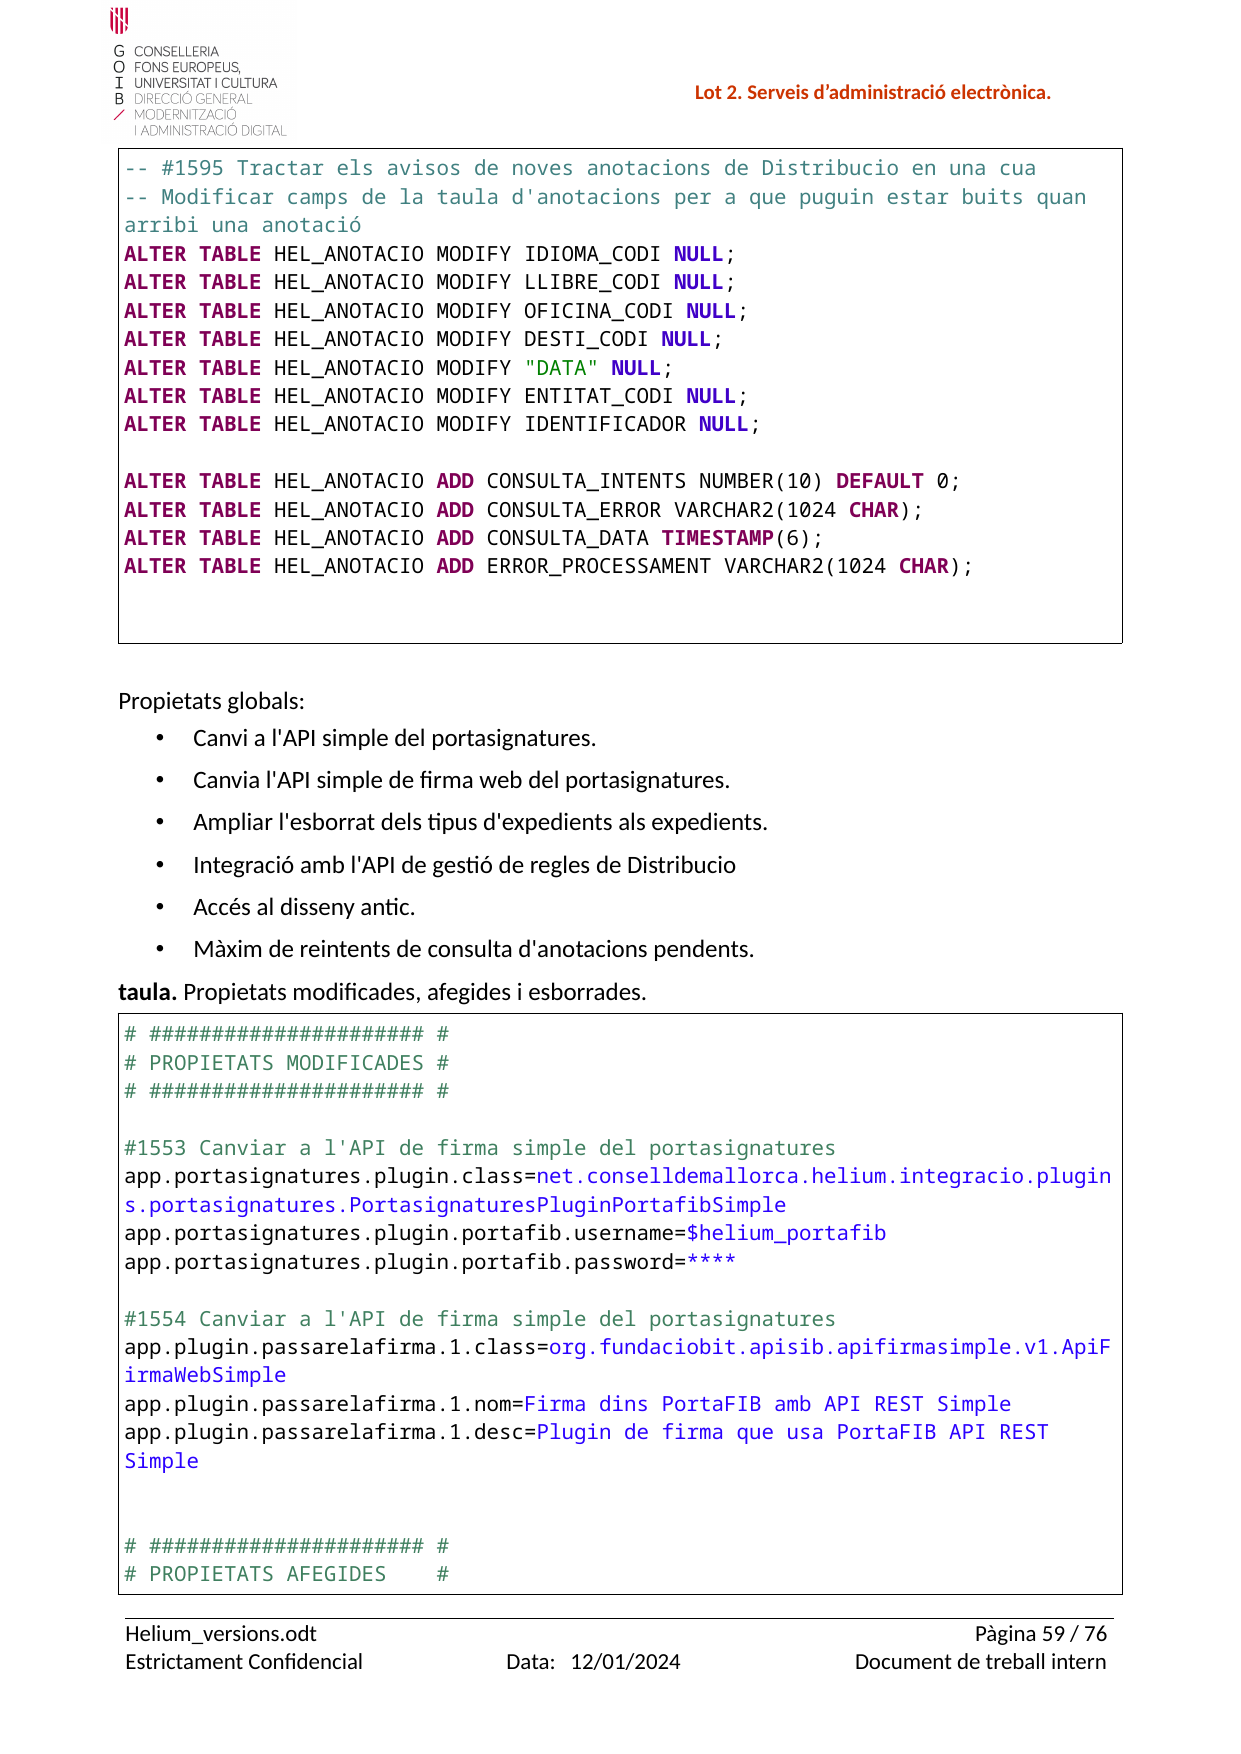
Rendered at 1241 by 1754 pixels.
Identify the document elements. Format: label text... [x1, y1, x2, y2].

text Propietats globals: [118, 685, 1122, 716]
text taula. Propietats modificades, afegides i esborrades. [118, 976, 1122, 1007]
picture [100, 0, 297, 144]
list Accés al disseny antic. [156, 891, 1122, 922]
list Ampliar l'esborrat dels tipus d'expedients als expedients. [156, 806, 1122, 837]
table_header -- #1595 Tractar els avisos de noves anotacions de Distribucio en una cua -- Modificar camps de la taula d'anotacions per a que puguin estar buits quan arribi una anotació ALTER TABLE HEL_ANOTACIO MODIFY IDIOMA_CODI NULL; ALTER TABLE HEL_ANOTACIO MODIFY LLIBRE_CODI NULL; ALTER TABLE HEL_ANOTACIO MODIFY OFICINA_CODI NULL; ALTER TABLE HEL_ANOTACIO MODIFY DESTI_CODI NULL; ALTER TABLE HEL_ANOTACIO MODIFY "DATA" NULL; ALTER TABLE HEL_ANOTACIO MODIFY ENTITAT_CODI NULL; ALTER TABLE HEL_ANOTACIO MODIFY IDENTIFICADOR NULL; ALTER TABLE HEL_ANOTACIO ADD CONSULTA_INTENTS NUMBER(10) DEFAULT 0; ALTER TABLE HEL_ANOTACIO ADD CONSULTA_ERROR VARCHAR2(1024 CHAR); ALTER TABLE HEL_ANOTACIO ADD CONSULTA_DATA TIMESTAMP(6); ALTER TABLE HEL_ANOTACIO ADD ERROR_PROCESSAMENT VARCHAR2(1024 CHAR); [119, 149, 1122, 643]
list Integració amb l'API de gestió de regles de Distribucio [156, 849, 1122, 879]
table_header # ###################### # # PROPIETATS MODIFICADES # # ###################### # #1553 Canviar a l'API de firma simple del portasignatures app.portasignatures.plugin.class=net.conselldemallorca.helium.integracio.plugins.portasignatures.PortasignaturesPluginPortafibSimple app.portasignatures.plugin.portafib.username=$helium_portafib app.portasignatures.plugin.portafib.password=**** #1554 Canviar a l'API de firma simple del portasignatures app.plugin.passarelafirma.1.class=org.fundaciobit.apisib.apifirmasimple.v1.ApiFirmaWebSimple app.plugin.passarelafirma.1.nom=Firma dins PortaFIB amb API REST Simple app.plugin.passarelafirma.1.desc=Plugin de firma que usa PortaFIB API REST Simple # ###################### # # PROPIETATS AFEGIDES # [119, 1014, 1122, 1594]
list Canvia l'API simple de firma web del portasignatures. [156, 764, 1122, 794]
list Canvi a l'API simple del portasignatures. [156, 722, 1122, 752]
list Màxim de reintents de consulta d'anotacions pendents. [156, 934, 1122, 964]
